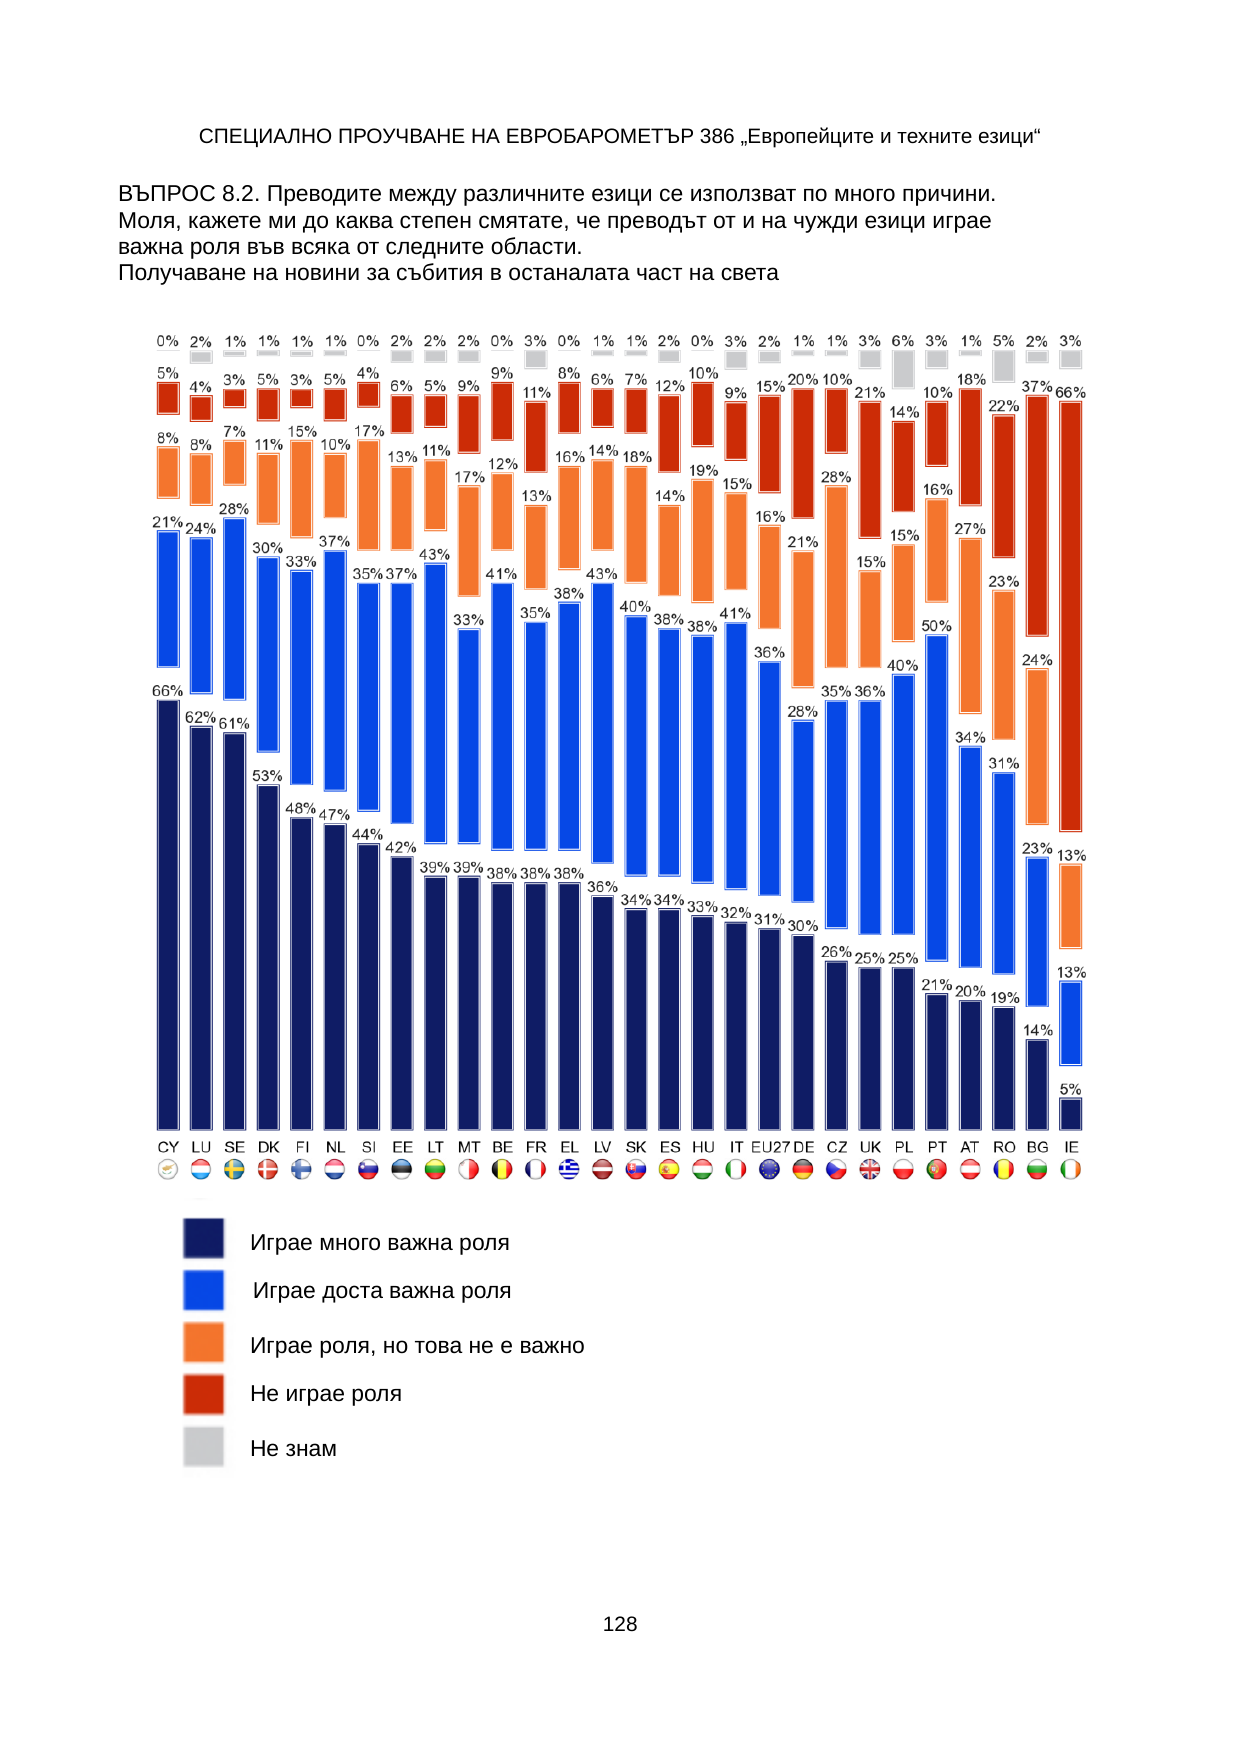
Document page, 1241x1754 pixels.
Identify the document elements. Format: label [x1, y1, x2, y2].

picture [136, 328, 1108, 1185]
picture [146, 1198, 236, 1482]
